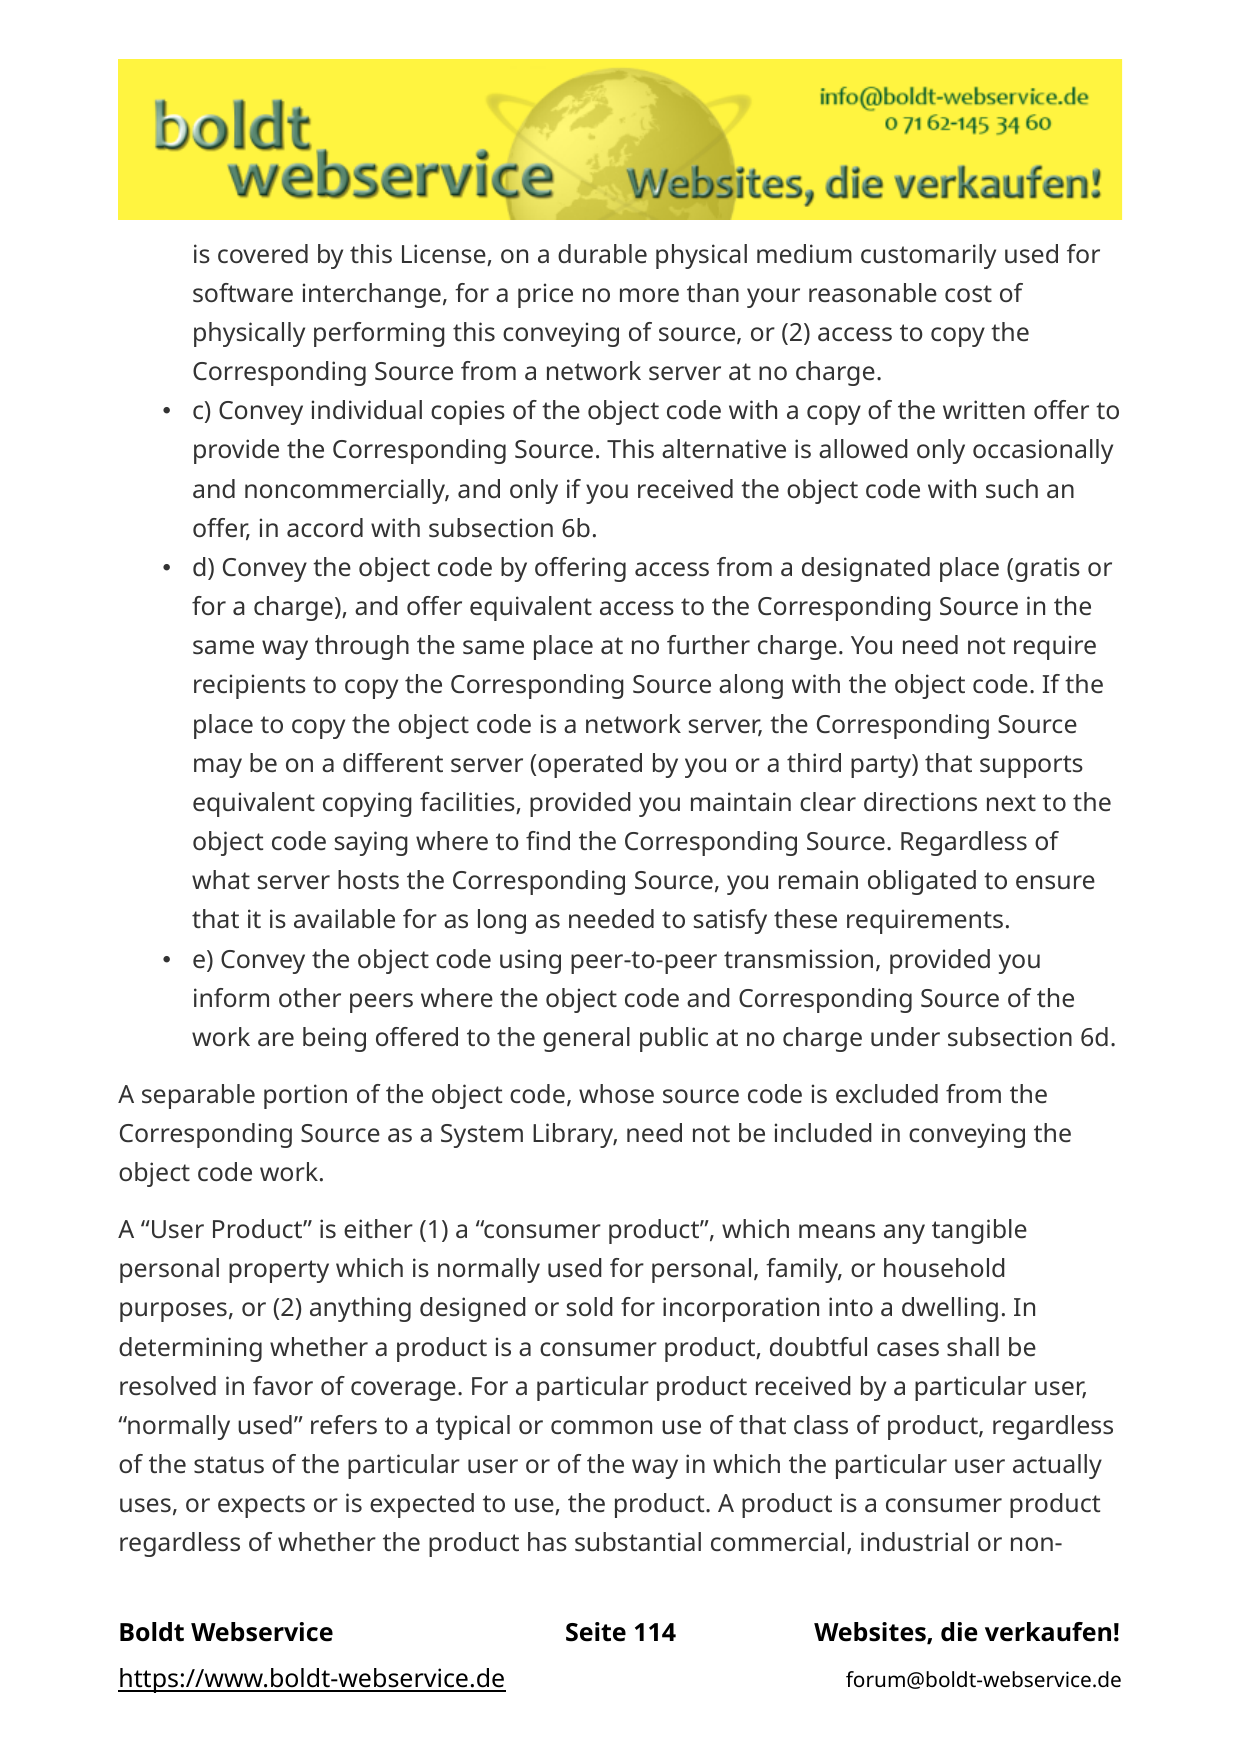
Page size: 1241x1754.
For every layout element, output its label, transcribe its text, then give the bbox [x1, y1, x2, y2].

picture [118, 59, 1123, 220]
text A separable portion of the object code, whose source code is excluded from the Corresponding Source as a System Library, need not be included in conveying the object code work. [118, 1076, 1122, 1189]
list is covered by this License, on a durable physical medium customarily used for software interchange, for a price no more than your reasonable cost of physically performing this conveying of source, or (2) access to copy the Corresponding Source from a network server at no charge. [162, 236, 1122, 388]
list c) Convey individual copies of the object code with a copy of the written offer to provide the Corresponding Source. This alternative is allowed only occasionally and noncommercially, and only if you received the object code with such an offer, in accord with subsection 6b. [162, 393, 1122, 544]
list d) Convey the object code by offering access from a designated place (gratis or for a charge), and offer equivalent access to the Corresponding Source in the same way through the same place at no further charge. You need not require recipients to copy the Corresponding Source along with the object code. If the place to copy the object code is a network server, the Corresponding Source may be on a different server (operated by you or a third party) that supports equivalent copying facilities, provided you maintain clear directions next to the object code saying where to find the Corresponding Source. Regardless of what server hosts the Corresponding Source, you remain obligated to ensure that it is available for as long as needed to satisfy these requirements. [162, 549, 1122, 936]
list e) Convey the object code using peer-to-peer transmission, provided you inform other peers where the object code and Corresponding Source of the work are being offered to the general public at no charge under subsection 6d. [162, 941, 1122, 1054]
text A “User Product” is either (1) a “consumer product”, which means any tangible personal property which is normally used for personal, family, or household purposes, or (2) anything designed or sold for incorporation into a dwelling. In determining whether a product is a consumer product, doubtful cases shall be resolved in favor of coverage. For a particular product received by a particular user, “normally used” refers to a typical or common use of that class of product, regardless of the status of the particular user or of the way in which the particular user actually uses, or expects or is expected to use, the product. A product is a consumer product regardless of whether the product has substantial commercial, industrial or non- [118, 1212, 1122, 1559]
